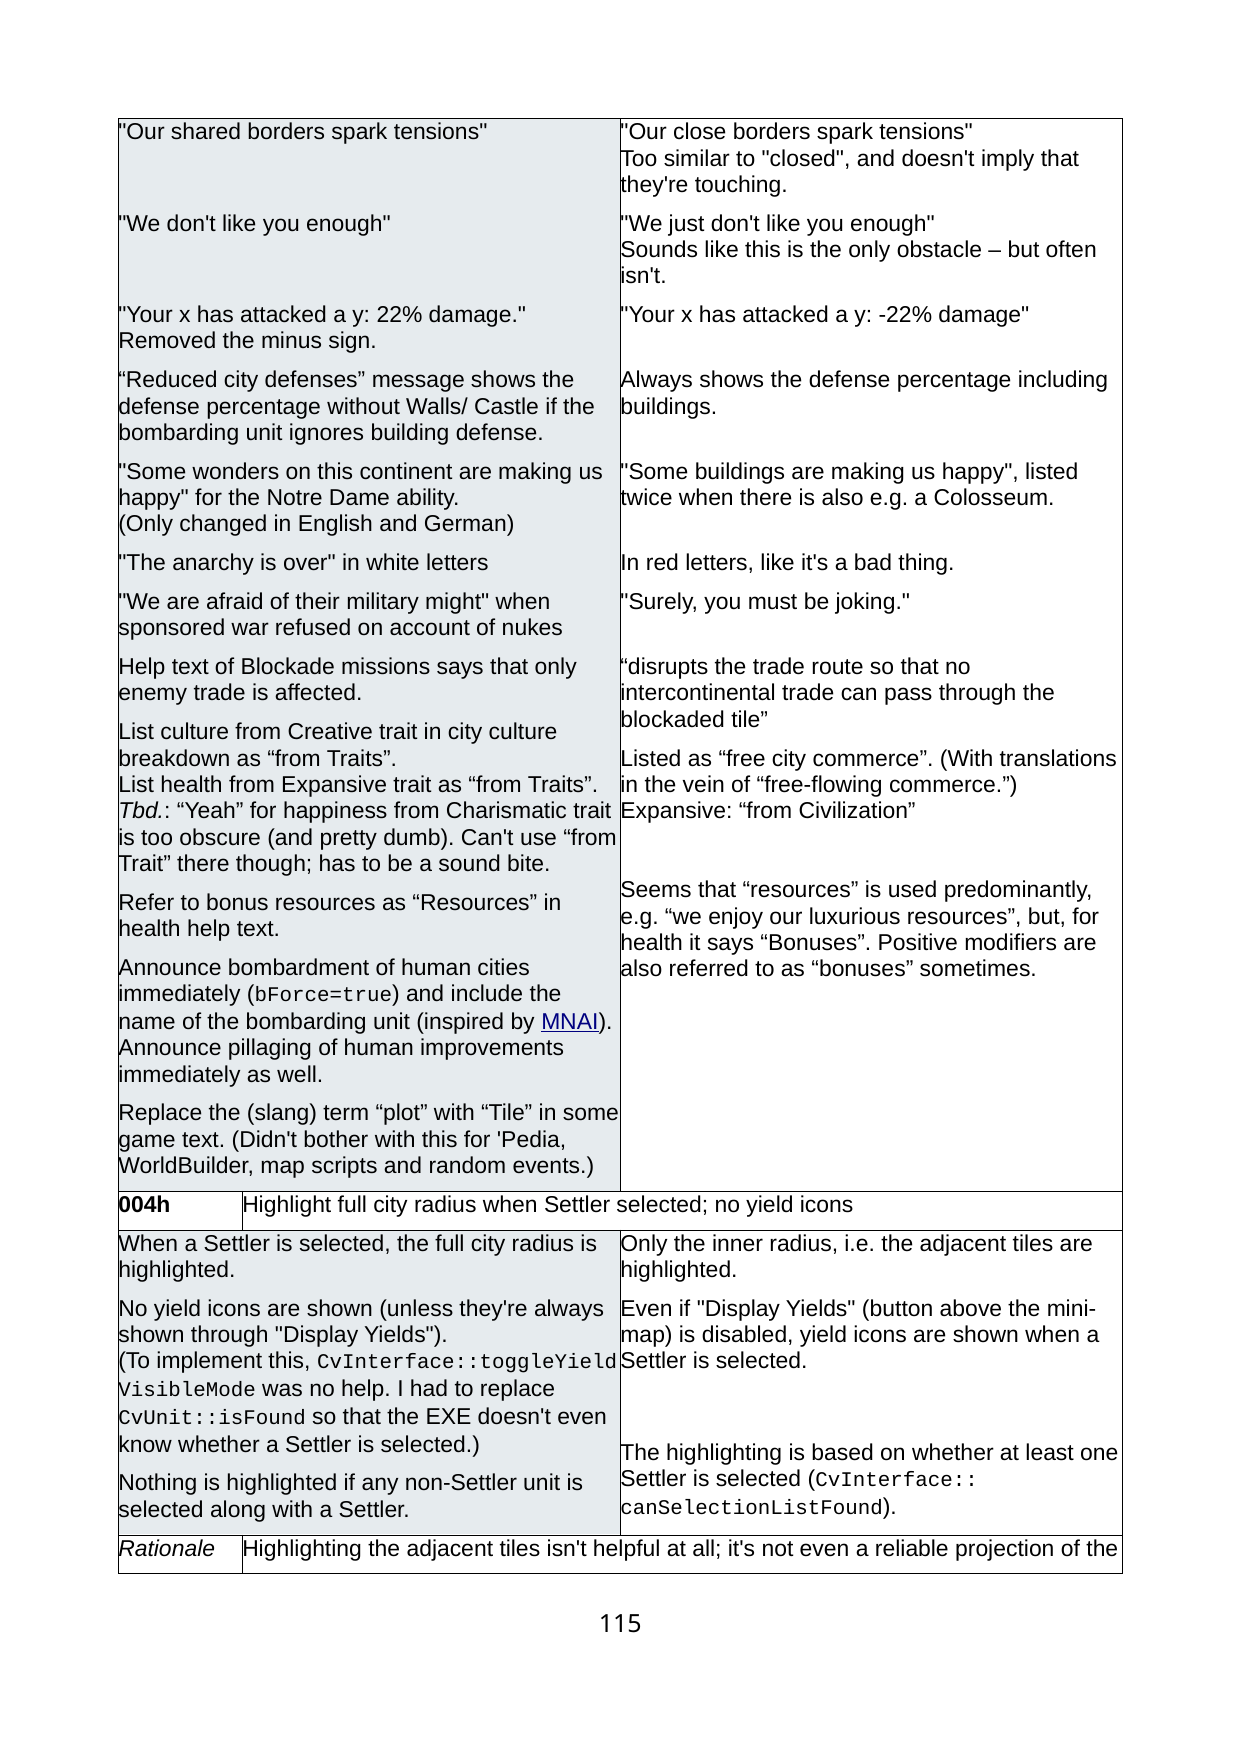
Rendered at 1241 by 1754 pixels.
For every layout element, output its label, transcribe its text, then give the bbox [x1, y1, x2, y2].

table_cell "Our shared borders spark tensions" "We don't like you enough" "Your x has attacked a y: 22% damage." Removed the minus sign. “Reduced city defenses” message shows the defense percentage without Walls/ Castle if the bombarding unit ignores building defense. "Some wonders on this continent are making us happy" for the Notre Dame ability. (Only changed in English and German) "The anarchy is over" in white letters "We are afraid of their military might" when sponsored war refused on account of nukes Help text of Blockade missions says that only enemy trade is affected. List culture from Creative trait in city culture breakdown as “from Traits”. List health from Expansive trait as “from Traits”. Tbd.: “Yeah” for happiness from Charismatic trait is too obscure (and pretty dumb). Can't use “from Trait” there though; has to be a sound bite. Refer to bonus resources as “Resources” in health help text. Announce bombardment of human cities immediately (bForce=true) and include the name of the bombarding unit (inspired by MNAI). Announce pillaging of human improvements immediately as well. Replace the (slang) term “plot” with “Tile” in some game text. (Didn't bother with this for 'Pedia, WorldBuilder, map scripts and random events.) [119, 119, 620, 1191]
table_cell Highlighting the adjacent tiles isn't helpful at all; it's not even a reliable projection of the [243, 1536, 1122, 1573]
table_cell Highlight full city radius when Settler selected; no yield icons [243, 1192, 1122, 1229]
table_cell "Our close borders spark tensions" Too similar to "closed", and doesn't imply that they're touching. "We just don't like you enough" Sounds like this is the only obstacle – but often isn't. "Your x has attacked a y: -22% damage" Always shows the defense percentage including buildings. "Some buildings are making us happy", listed twice when there is also e.g. a Colosseum. In red letters, like it's a bad thing. "Surely, you must be joking." “disrupts the trade route so that no intercontinental trade can pass through the blockaded tile” Listed as “free city commerce”. (With translations in the vein of “free-flowing commerce.”) Expansive: “from Civilization” Seems that “resources” is used predominantly, e.g. “we enjoy our luxurious resources”, but, for health it says “Bonuses”. Positive modifiers are also referred to as “bonuses” sometimes. [621, 119, 1122, 1191]
table_cell Only the inner radius, i.e. the adjacent tiles are highlighted. Even if "Display Yields" (button above the mini-map) is disabled, yield icons are shown when a Settler is selected. The highlighting is based on whether at least one Settler is selected (CvInterface:: canSelectionListFound). [621, 1231, 1122, 1534]
table_cell Rationale [119, 1536, 242, 1573]
table_cell 004h [119, 1192, 242, 1229]
table_cell When a Settler is selected, the full city radius is highlighted. No yield icons are shown (unless they're always shown through "Display Yields"). (To implement this, CvInterface::toggleYield VisibleMode was no help. I had to replace CvUnit::isFound so that the EXE doesn't even know whether a Settler is selected.) Nothing is highlighted if any non-Settler unit is selected along with a Settler. [119, 1231, 620, 1534]
